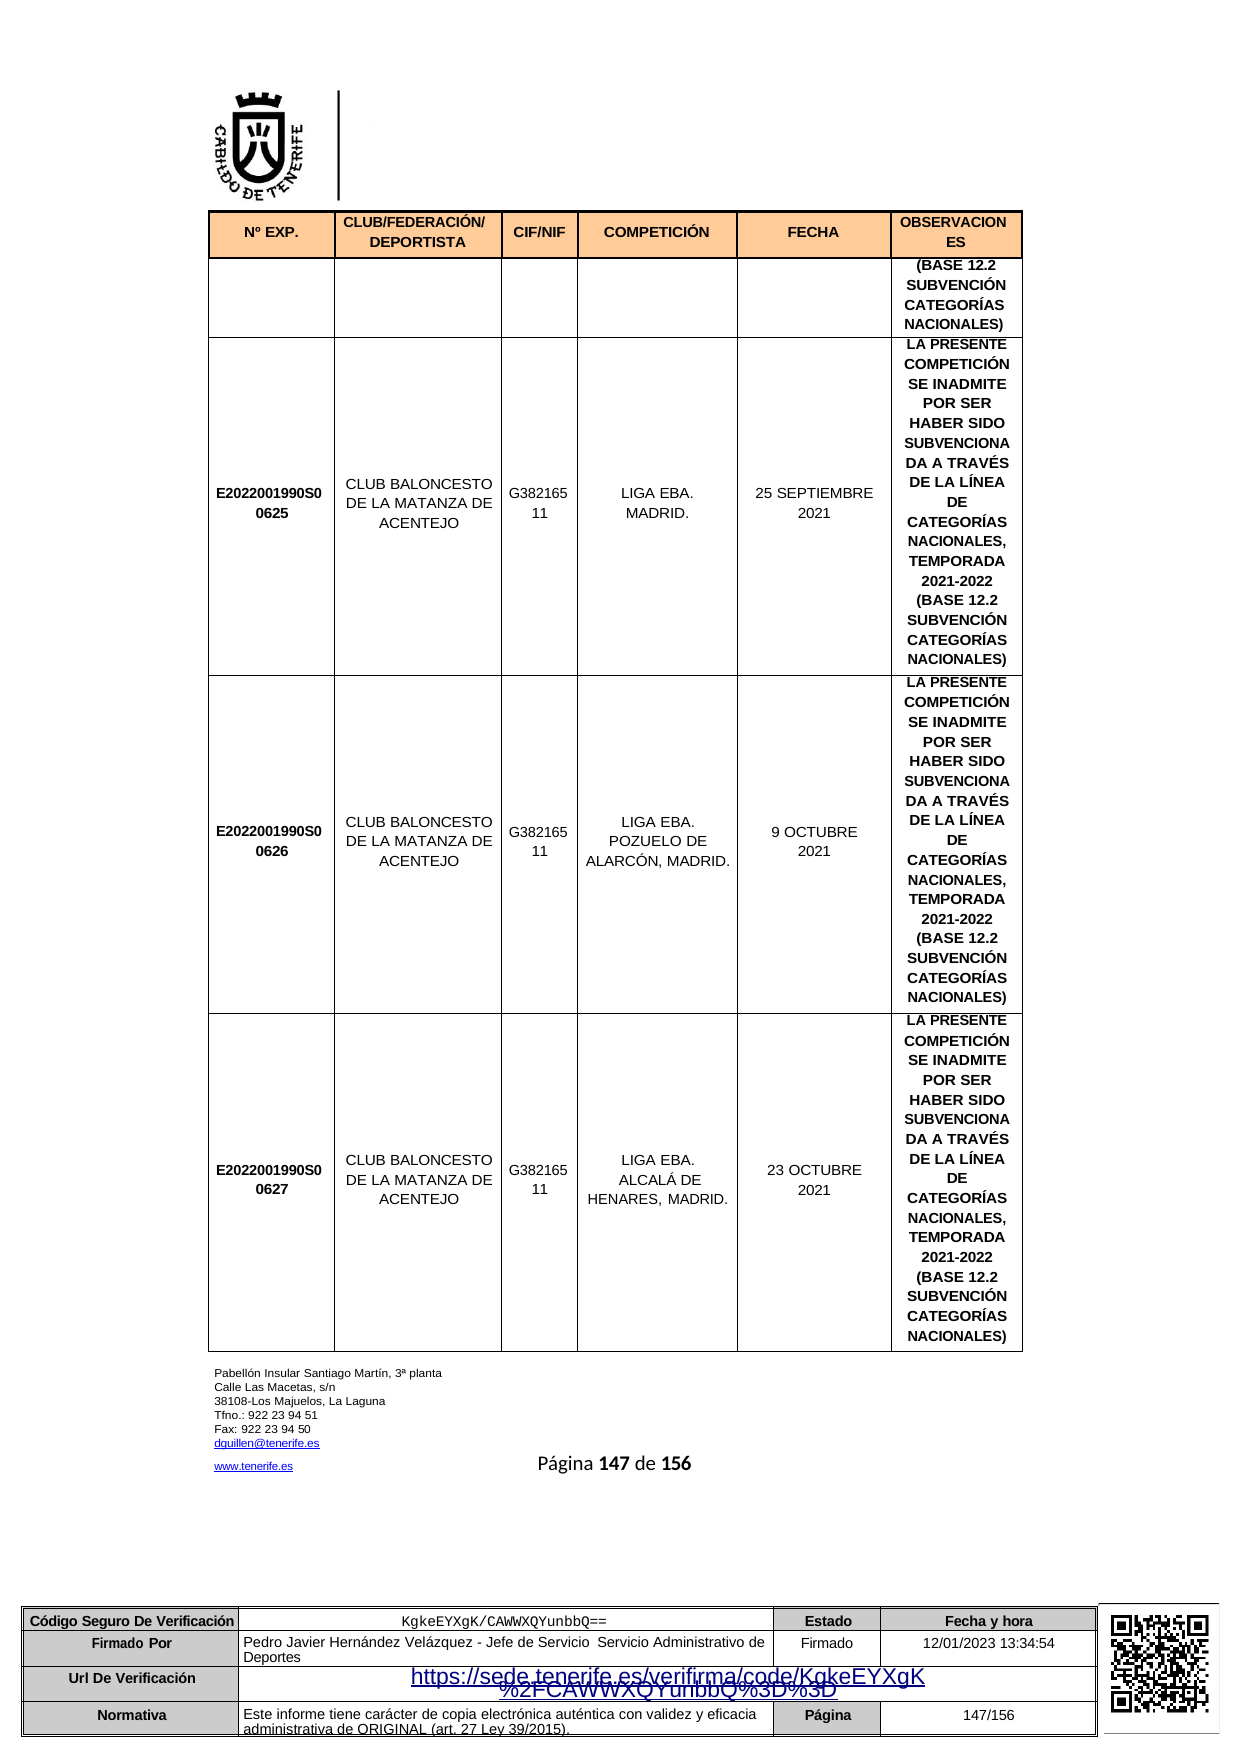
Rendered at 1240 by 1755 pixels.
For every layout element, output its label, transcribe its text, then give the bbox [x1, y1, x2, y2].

table_cell LA PRESENTE COMPETICIÓN SE INADMITE POR SER HABER SIDO SUBVENCIONA DA A TRAVÉS DE LA LÍNEA DE CATEGORÍAS NACIONALES, TEMPORADA 2021-2022 (BASE 12.2 SUBVENCIÓN CATEGORÍAS NACIONALES) [892, 338, 1022, 675]
table_cell LIGA EBA. POZUELO DE ALARCÓN, MADRID. [578, 676, 737, 1013]
text dguillen@tenerife.es [214, 1436, 1110, 1450]
text 38108-Los Majuelos, La Laguna Tfno.: 922 23 94 51 [214, 1395, 413, 1422]
table_cell [335, 259, 501, 337]
table_cell LA PRESENTE COMPETICIÓN SE INADMITE POR SER HABER SIDO SUBVENCIONA DA A TRAVÉS DE LA LÍNEA DE CATEGORÍAS NACIONALES, TEMPORADA 2021-2022 (BASE 12.2 SUBVENCIÓN CATEGORÍAS NACIONALES) [892, 1014, 1022, 1351]
table_cell LIGA EBA. MADRID. [578, 338, 737, 675]
table_cell G382165 11 [502, 1014, 577, 1351]
table_cell [209, 259, 334, 337]
table_cell [502, 259, 577, 337]
table_header CLUB/FEDERACIÓN/ DEPORTISTA [336, 213, 501, 257]
table_cell 9 OCTUBRE 2021 [738, 676, 891, 1013]
table_header CIF/NIF [503, 213, 577, 257]
table_cell E2022001990S0 0626 [209, 676, 334, 1013]
text www.tenerife.es Página 147 de 156 [214, 1450, 1110, 1475]
table_header FECHA [738, 213, 890, 257]
table_cell CLUB BALONCESTO DE LA MATANZA DE ACENTEJO [335, 338, 501, 675]
table_cell CLUB BALONCESTO DE LA MATANZA DE ACENTEJO [335, 676, 501, 1013]
table_cell (BASE 12.2 SUBVENCIÓN CATEGORÍAS NACIONALES) [892, 259, 1022, 337]
table_cell G382165 11 [502, 338, 577, 675]
table_cell [578, 259, 737, 337]
table_cell E2022001990S0 0627 [209, 1014, 334, 1351]
table_cell E2022001990S0 0625 [209, 338, 334, 675]
text Pabellón Insular Santiago Martín, 3ª planta Calle Las Macetas, s/n [214, 1367, 467, 1394]
table_header OBSERVACION ES [892, 213, 1021, 257]
table_header Nº EXP. [210, 213, 334, 257]
text Fax: 922 23 94 50 [214, 1422, 1110, 1436]
table_cell CLUB BALONCESTO DE LA MATANZA DE ACENTEJO [335, 1014, 501, 1351]
table_cell G382165 11 [502, 676, 577, 1013]
table_cell [738, 259, 891, 337]
table_cell LIGA EBA. ALCALÁ DE HENARES, MADRID. [578, 1014, 737, 1351]
table_header COMPETICIÓN [579, 213, 736, 257]
table_cell 25 SEPTIEMBRE 2021 [738, 338, 891, 675]
table_cell 23 OCTUBRE 2021 [738, 1014, 891, 1351]
table_cell LA PRESENTE COMPETICIÓN SE INADMITE POR SER HABER SIDO SUBVENCIONA DA A TRAVÉS DE LA LÍNEA DE CATEGORÍAS NACIONALES, TEMPORADA 2021-2022 (BASE 12.2 SUBVENCIÓN CATEGORÍAS NACIONALES) [892, 676, 1022, 1013]
